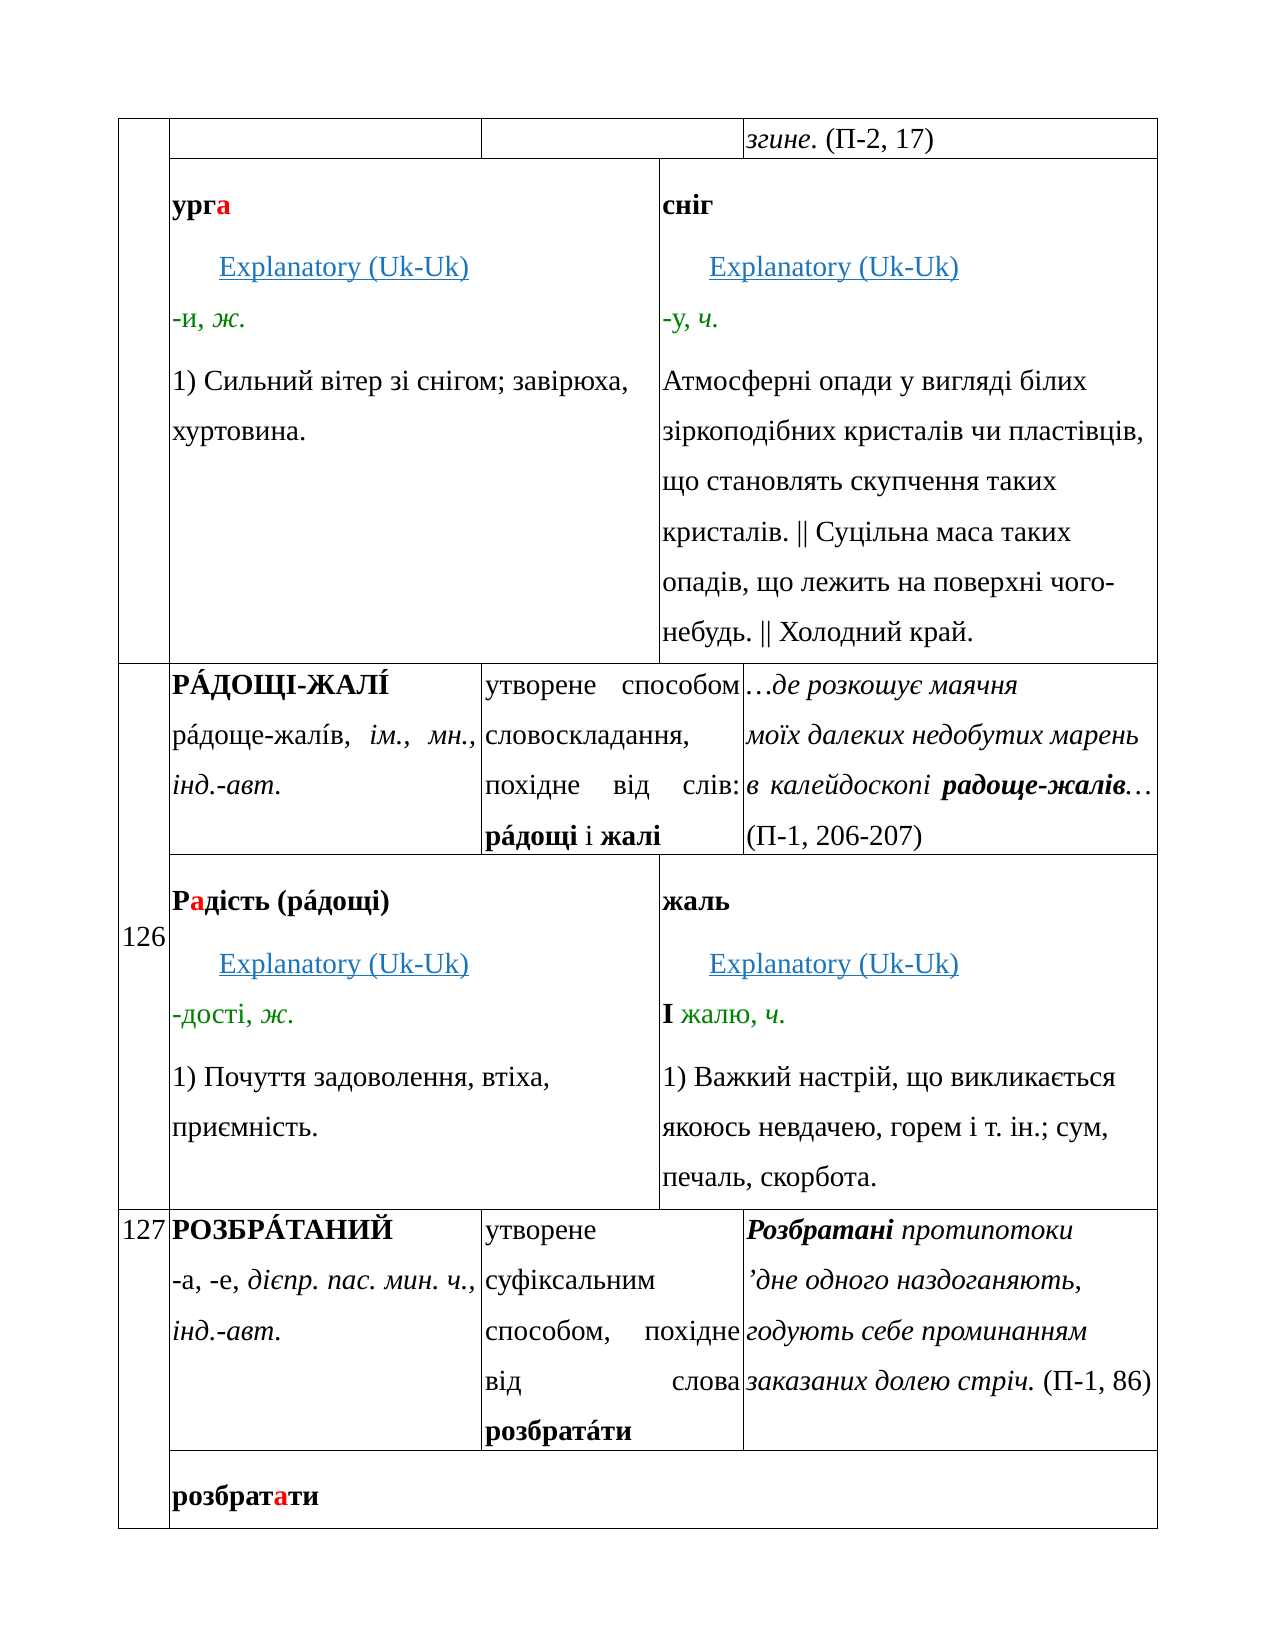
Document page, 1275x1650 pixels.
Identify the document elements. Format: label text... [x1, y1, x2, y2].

table_cell Рáдощі-жалí рáдоще-жалíв, ім., мн., інд.-авт. [170, 664, 481, 854]
table_cell урга Explanatory (Uk-Uk) -и, ж. 1) Сильний вітер зі снігом; завірюха, хуртовина. [170, 159, 659, 663]
table_cell …де розкошує маячня моїх далеких недобутих марень в калейдоскопі радоще-жалів… (П‑1, 206-207) [744, 664, 1157, 854]
table_cell Розбратані протипотоки ’дне одного наздоганяють, годують себе проминанням заказаних долею стріч. (П‑1, 86) [744, 1210, 1157, 1450]
table_cell згине. (П‑2, 17) [744, 119, 1157, 158]
table_cell [482, 119, 743, 158]
table_cell 127 [119, 1210, 169, 1527]
table_cell Радість (рáдощі) Explanatory (Uk-Uk) -дості, ж. 1) Почуття задоволення, втіха, приємність. [170, 855, 659, 1208]
table_cell сніг Explanatory (Uk-Uk) -у, ч. Атмосферні опади у вигляді білих зіркоподібних кристалів чи пластівців, що становлять скупчення таких кристалів. || Суцільна маса таких опадів, що лежить на поверхні чого-небудь. || Холодний край. [660, 159, 1157, 663]
table_cell [170, 119, 481, 158]
table_cell розбратати [170, 1451, 1157, 1527]
table_cell [119, 119, 169, 663]
table_cell утворене суфіксальним способом, похідне від слова розбратáти [482, 1210, 743, 1450]
table_cell 126 [119, 664, 169, 1208]
table_cell жаль Explanatory (Uk-Uk) I жалю, ч. 1) Важкий настрій, що викликається якоюсь невдачею, горем і т. ін.; сум, печаль, скорбота. [660, 855, 1157, 1208]
table_cell РозбрÁтаний -а, -е, дієпр. пас. мин. ч., інд.-авт. [170, 1210, 481, 1450]
table_cell утворене способом словоскладання, похідне від слів: рáдощі і жалі [482, 664, 743, 854]
